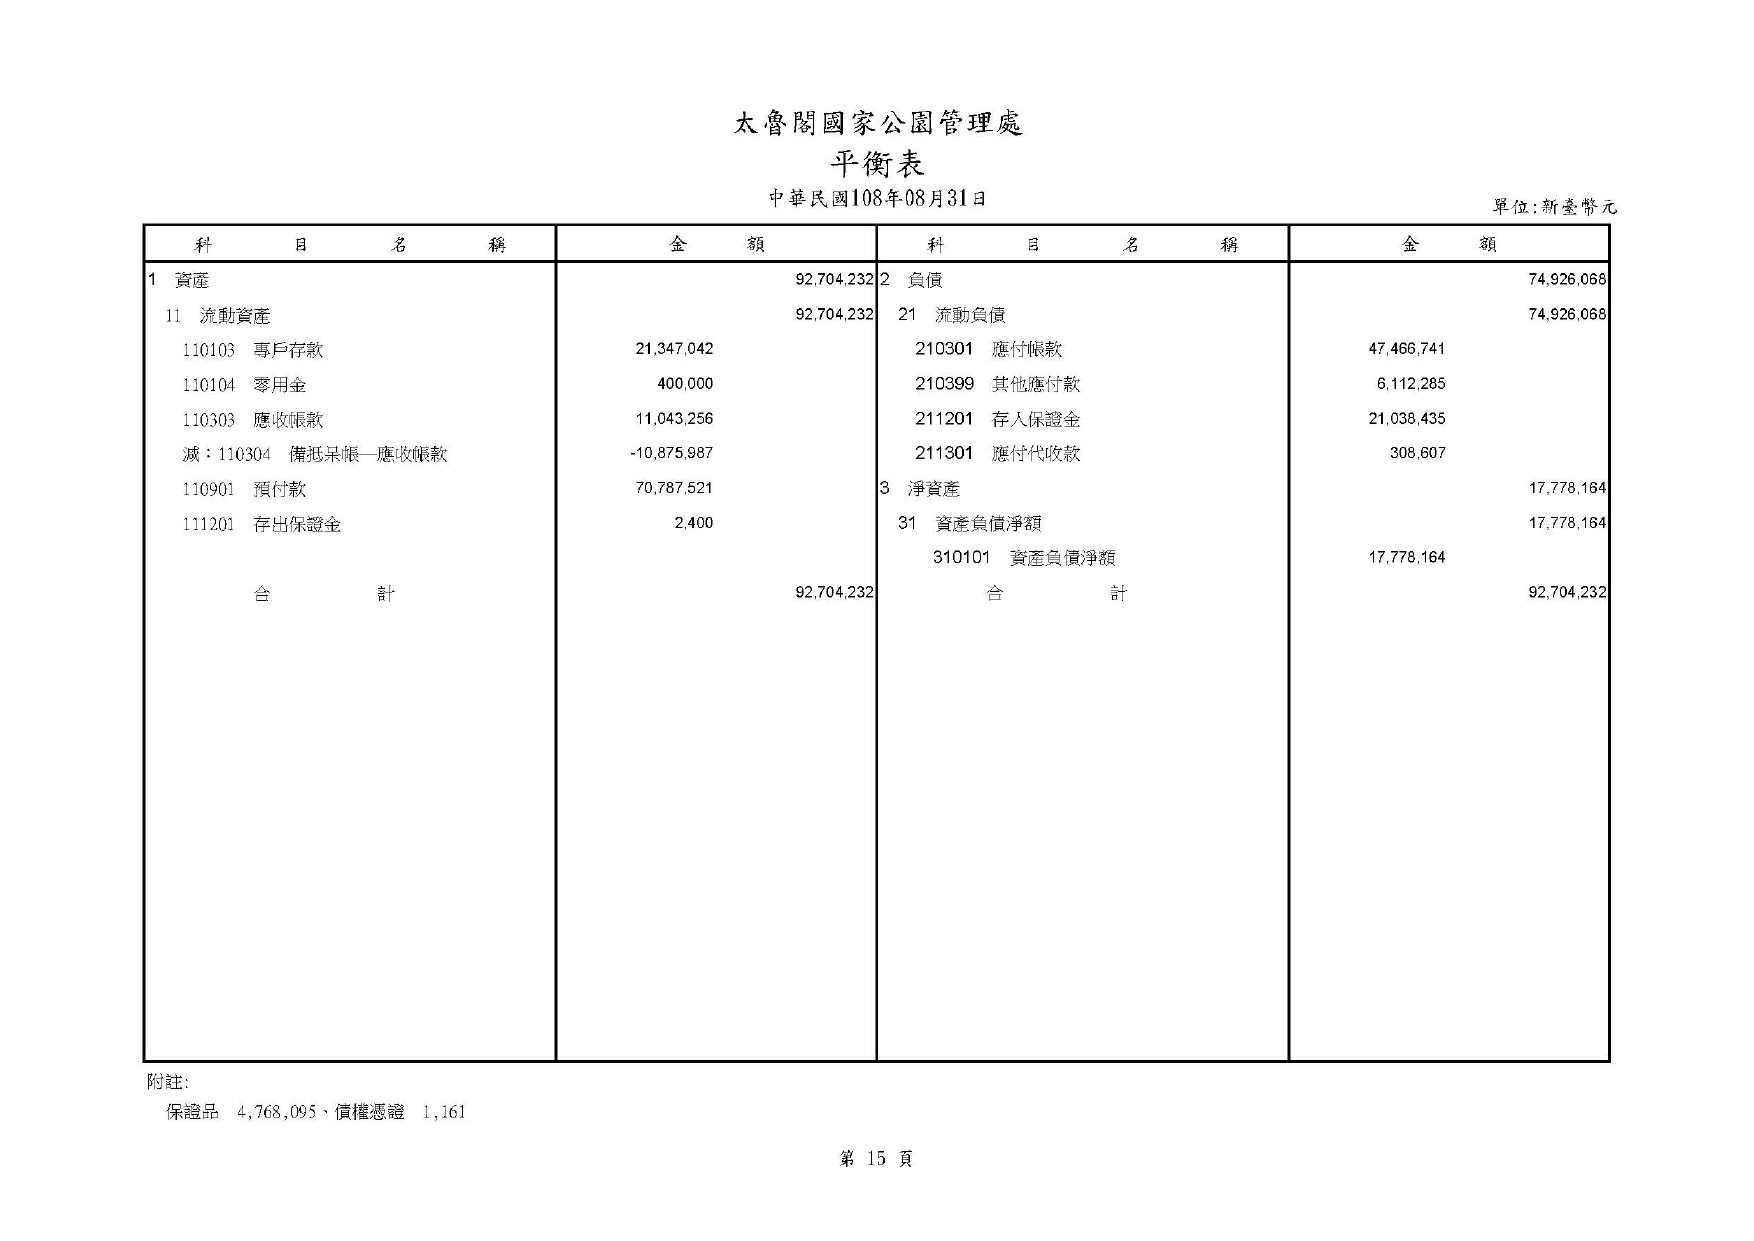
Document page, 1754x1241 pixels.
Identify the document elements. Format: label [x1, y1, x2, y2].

picture [59, 59, 1695, 1216]
